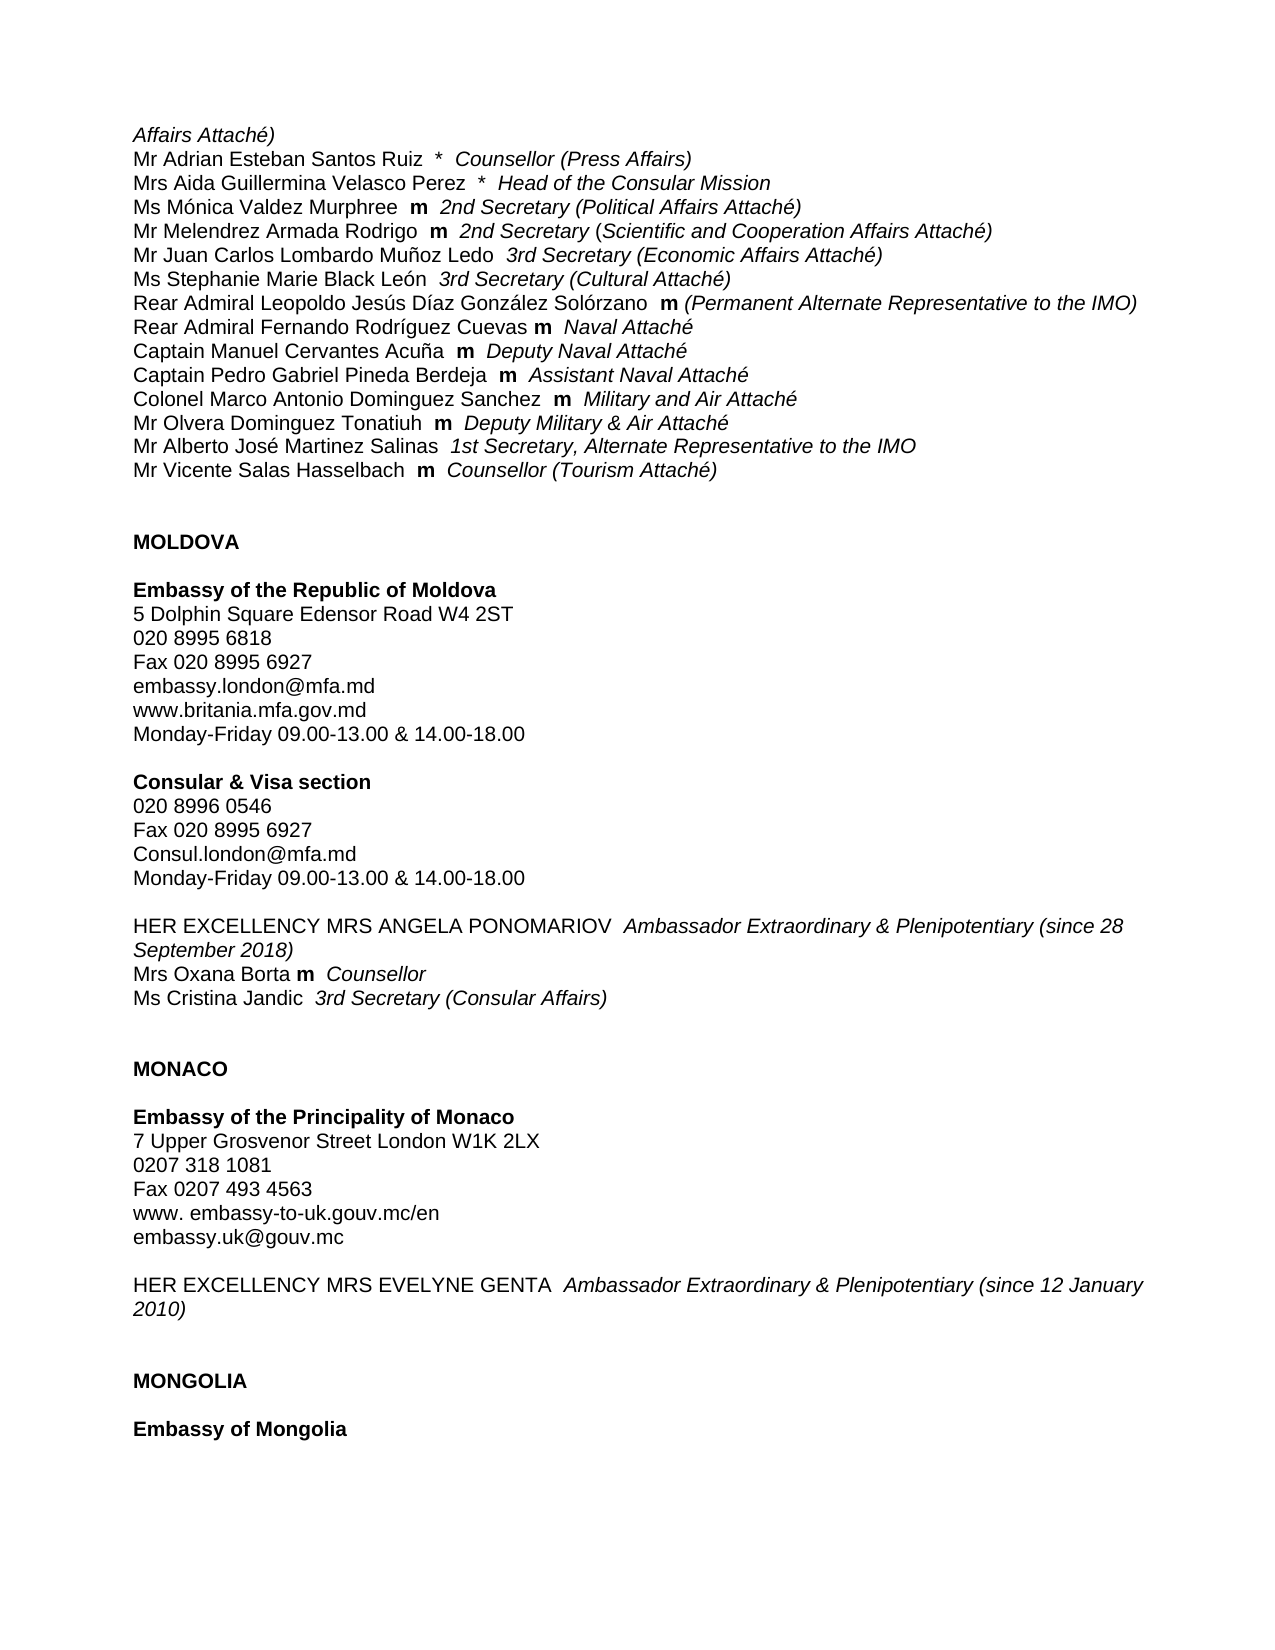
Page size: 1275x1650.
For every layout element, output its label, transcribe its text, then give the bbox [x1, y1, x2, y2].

text www.britania.mfa.gov.md [133, 698, 1181, 722]
text 020 8995 6818 [133, 626, 1181, 650]
text Mr Alberto José Martinez Salinas 1st Secretary, Alternate Representative to the IMO [133, 434, 1181, 458]
text Mrs Oxana Borta m Counsellor [133, 961, 1181, 985]
text embassy.london@mfa.md [133, 674, 1181, 698]
text 7 Upper Grosvenor Street London W1K 2LX [133, 1129, 1181, 1153]
text HER EXCELLENCY MRS EVELYNE GENTA Ambassador Extraordinary & Plenipotentiary (since 12 January 2010) [133, 1273, 1181, 1321]
text Mr Juan Carlos Lombardo Muñoz Ledo 3rd Secretary (Economic Affairs Attaché) [133, 243, 1181, 267]
text MONGOLIA [133, 1369, 1181, 1393]
text www. embassy-to-uk.gouv.mc/en [133, 1201, 1181, 1225]
text Ms Cristina Jandic 3rd Secretary (Consular Affairs) [133, 985, 1181, 1009]
text Consular & Visa section [133, 770, 1181, 794]
text Embassy of the Principality of Monaco [133, 1105, 1181, 1129]
text embassy.uk@gouv.mc [133, 1225, 1181, 1249]
text Mrs Aida Guillermina Velasco Perez * Head of the Consular Mission [133, 171, 1181, 195]
text MOLDOVA [133, 530, 1181, 554]
text Rear Admiral Leopoldo Jesús Díaz González Solórzano m (Permanent Alternate Representative to the IMO) [133, 291, 1181, 314]
text Mr Vicente Salas Hasselbach m Counsellor (Tourism Attaché) [133, 458, 1181, 482]
text Monday-Friday 09.00-13.00 & 14.00-18.00 [133, 722, 1181, 746]
text 5 Dolphin Square Edensor Road W4 2ST [133, 602, 1181, 626]
text Fax 020 8995 6927 [133, 818, 1181, 842]
text Colonel Marco Antonio Dominguez Sanchez m Military and Air Attaché [133, 386, 1181, 410]
text Mr Adrian Esteban Santos Ruiz * Counsellor (Press Affairs) [133, 147, 1181, 171]
text Fax 0207 493 4563 [133, 1177, 1181, 1201]
text 0207 318 1081 [133, 1153, 1181, 1177]
text Affairs Attaché) [133, 123, 1181, 147]
text Monday-Friday 09.00-13.00 & 14.00-18.00 [133, 866, 1181, 889]
text Captain Manuel Cervantes Acuña m Deputy Naval Attaché [133, 338, 1181, 362]
subtitle Embassy of the Republic of Moldova [133, 578, 1181, 602]
text MONACO [133, 1057, 1181, 1081]
text Ms Mónica Valdez Murphree m 2nd Secretary (Political Affairs Attaché) [133, 195, 1181, 219]
text Mr Olvera Dominguez Tonatiuh m Deputy Military & Air Attaché [133, 410, 1181, 434]
text Captain Pedro Gabriel Pineda Berdeja m Assistant Naval Attaché [133, 362, 1181, 386]
text Fax 020 8995 6927 [133, 650, 1181, 674]
text Mr Melendrez Armada Rodrigo m 2nd Secretary (Scientific and Cooperation Affairs Attaché) [133, 219, 1181, 243]
text Rear Admiral Fernando Rodríguez Cuevas m Naval Attaché [133, 314, 1181, 338]
text Embassy of Mongolia [133, 1417, 1181, 1441]
text HER EXCELLENCY MRS ANGELA PONOMARIOV Ambassador Extraordinary & Plenipotentiary (since 28 September 2018) [133, 913, 1181, 961]
text 020 8996 0546 [133, 794, 1181, 818]
text Consul.london@mfa.md [133, 842, 1181, 866]
text Ms Stephanie Marie Black León 3rd Secretary (Cultural Attaché) [133, 267, 1181, 291]
